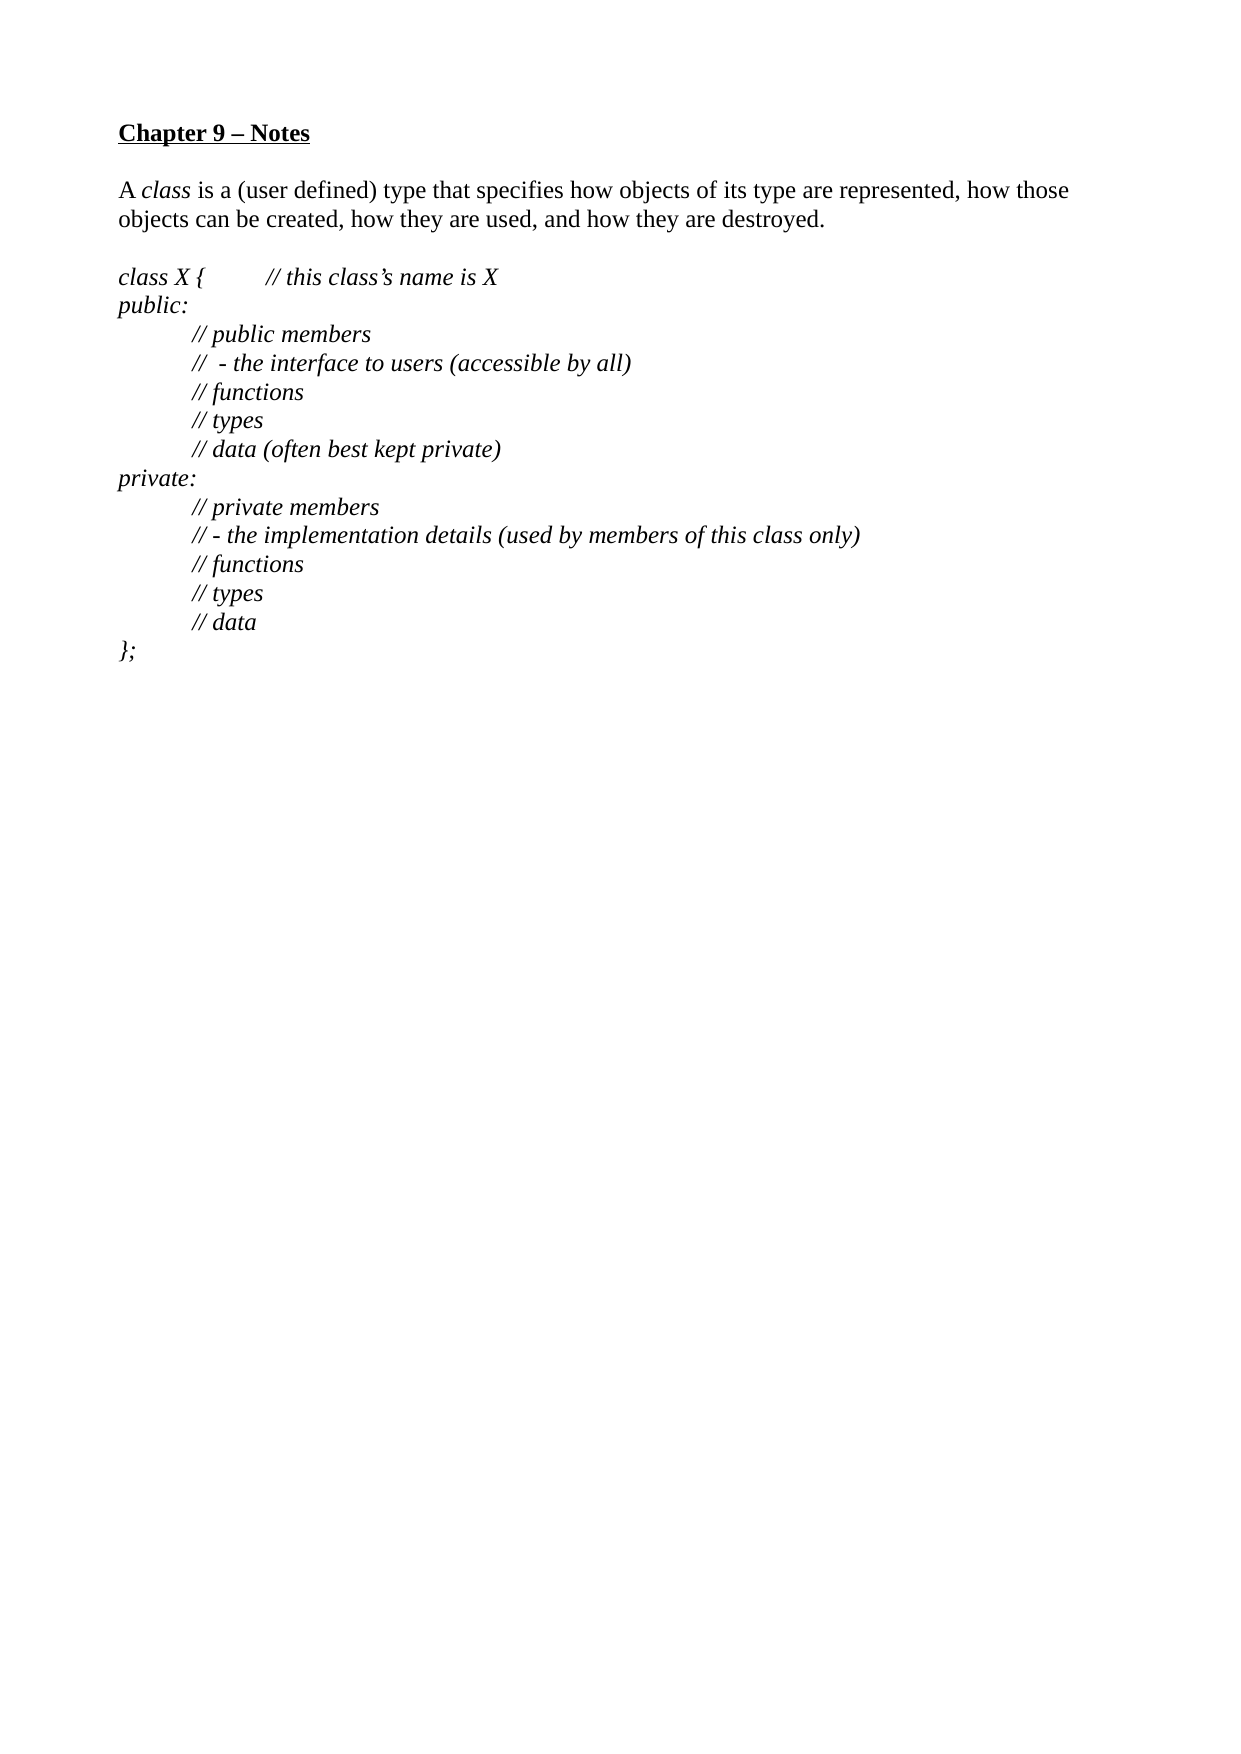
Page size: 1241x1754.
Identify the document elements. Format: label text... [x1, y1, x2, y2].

text // data [118, 607, 1122, 636]
text // functions [118, 549, 1122, 578]
text // data (often best kept private) [118, 434, 1122, 463]
text // public members [118, 319, 1122, 348]
text Chapter 9 – Notes [118, 118, 1122, 147]
text // types [118, 578, 1122, 607]
text // - the interface to users (accessible by all) [118, 348, 1122, 377]
text private: [118, 463, 1122, 492]
text A class is a (user defined) type that specifies how objects of its type are represented, how those objects can be created, how they are used, and how they are destroyed. [118, 176, 1122, 233]
text }; [118, 636, 1122, 664]
text // functions [118, 377, 1122, 406]
text // private members [118, 492, 1122, 521]
text public: [118, 291, 1122, 319]
text // types [118, 406, 1122, 434]
text // - the implementation details (used by members of this class only) [118, 521, 1122, 549]
text class X { // this class’s name is X [118, 262, 1122, 291]
